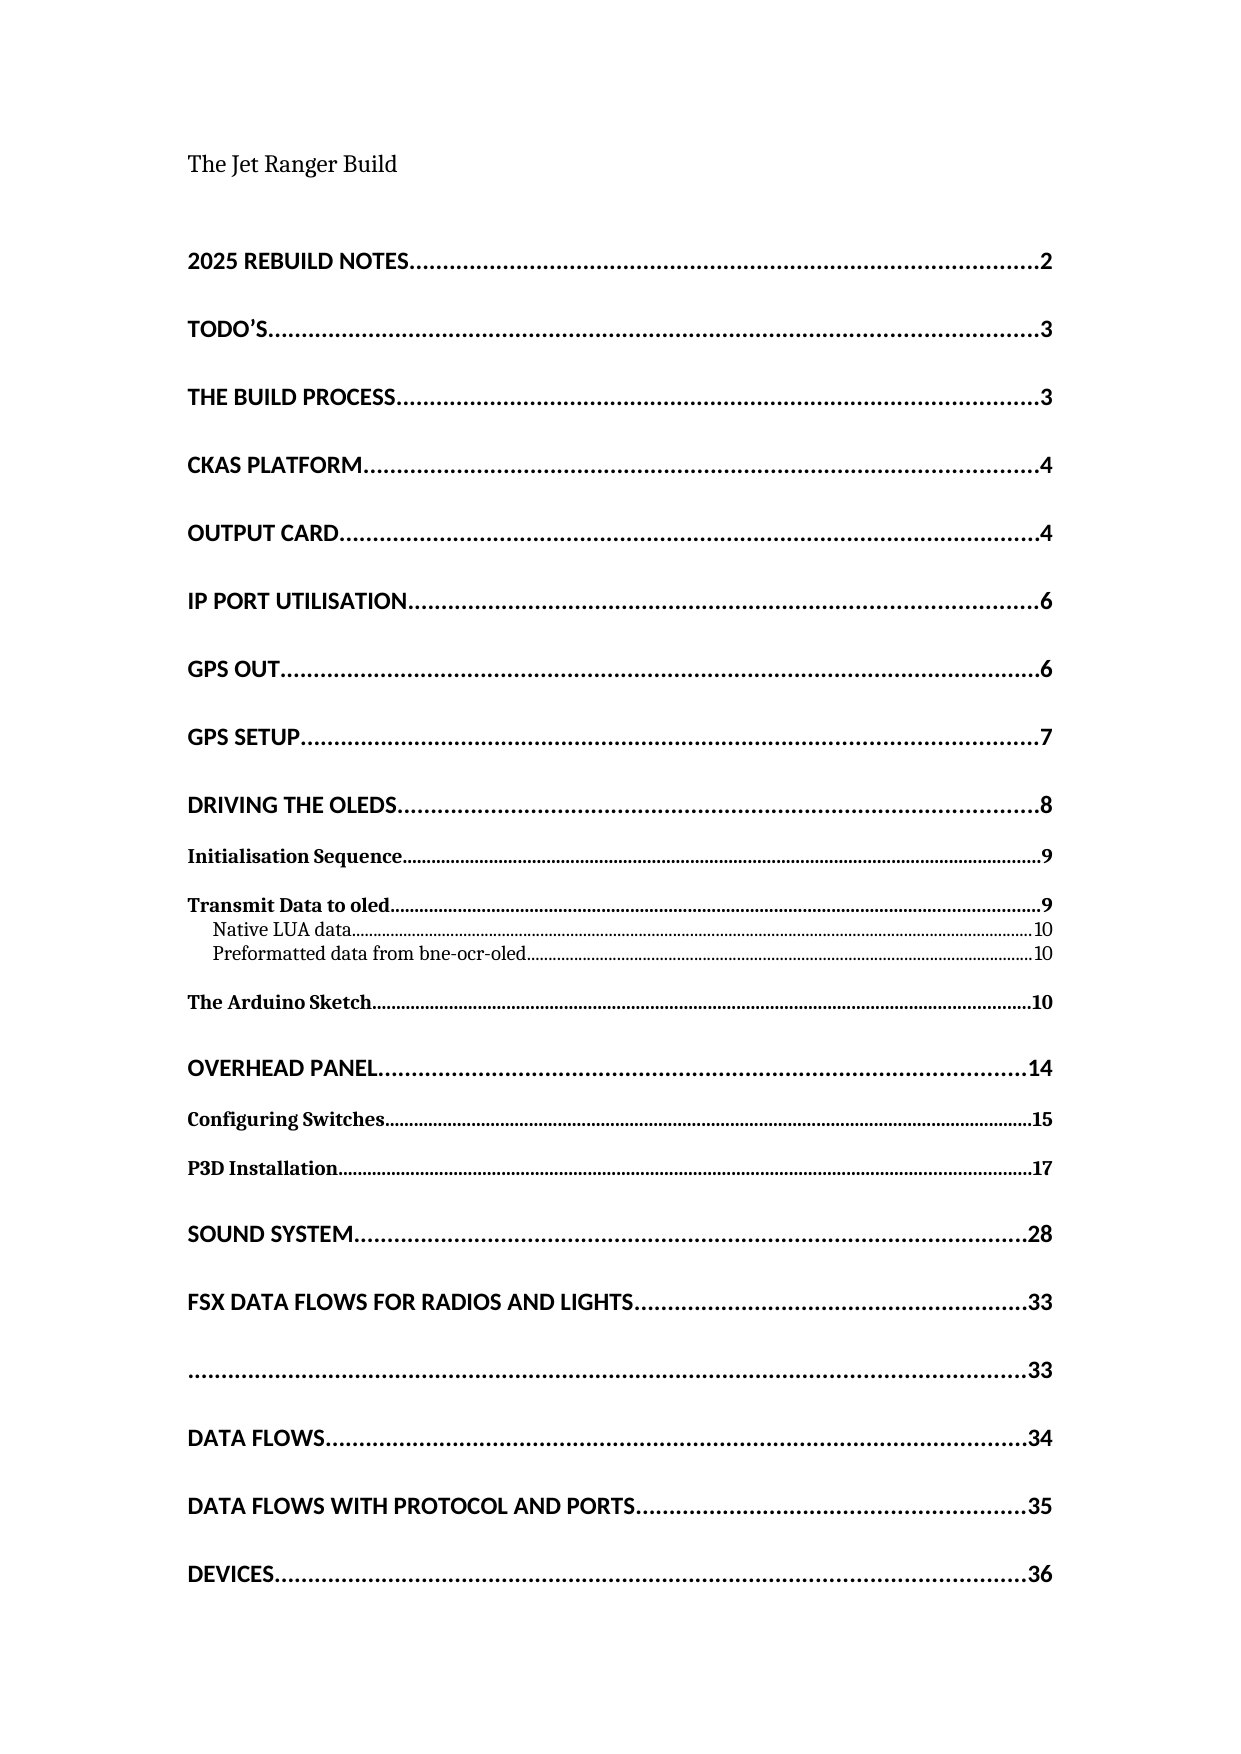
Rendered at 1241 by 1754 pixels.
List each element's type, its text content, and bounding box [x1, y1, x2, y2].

text FSX Data flows for radios and lights 33 [187, 1286, 1053, 1316]
text Data Flows with Protocol and Ports 35 [187, 1490, 1053, 1521]
text Initialisation Sequence 9 [187, 845, 1053, 869]
text P3D Installation 17 [187, 1156, 1053, 1180]
text CKAS Platform 4 [187, 449, 1053, 479]
text Preformatted data from bne-ocr-oled 10 [212, 942, 1053, 966]
text Configuring Switches 15 [187, 1107, 1053, 1131]
text The Build Process 3 [187, 381, 1053, 412]
text Output Card 4 [187, 517, 1053, 548]
text Data Flows 34 [187, 1422, 1053, 1452]
text GPS Setup 7 [187, 721, 1053, 752]
text IP Port Utilisation 6 [187, 585, 1053, 616]
text Sound System 28 [187, 1218, 1053, 1248]
text Devices 36 [187, 1558, 1053, 1588]
text Todo’s 3 [187, 313, 1053, 343]
text 33 [187, 1354, 1053, 1384]
text The Jet Ranger Build [187, 150, 1053, 179]
text 2025 Rebuild Notes 2 [187, 245, 1053, 276]
text GPS Out 6 [187, 653, 1053, 684]
text The Arduino Sketch 10 [187, 991, 1053, 1014]
text Overhead Panel 14 [187, 1052, 1053, 1082]
text Transmit Data to oled 9 [187, 894, 1053, 918]
text Driving the OLEDs 8 [187, 789, 1053, 820]
text Native LUA data 10 [212, 918, 1053, 942]
